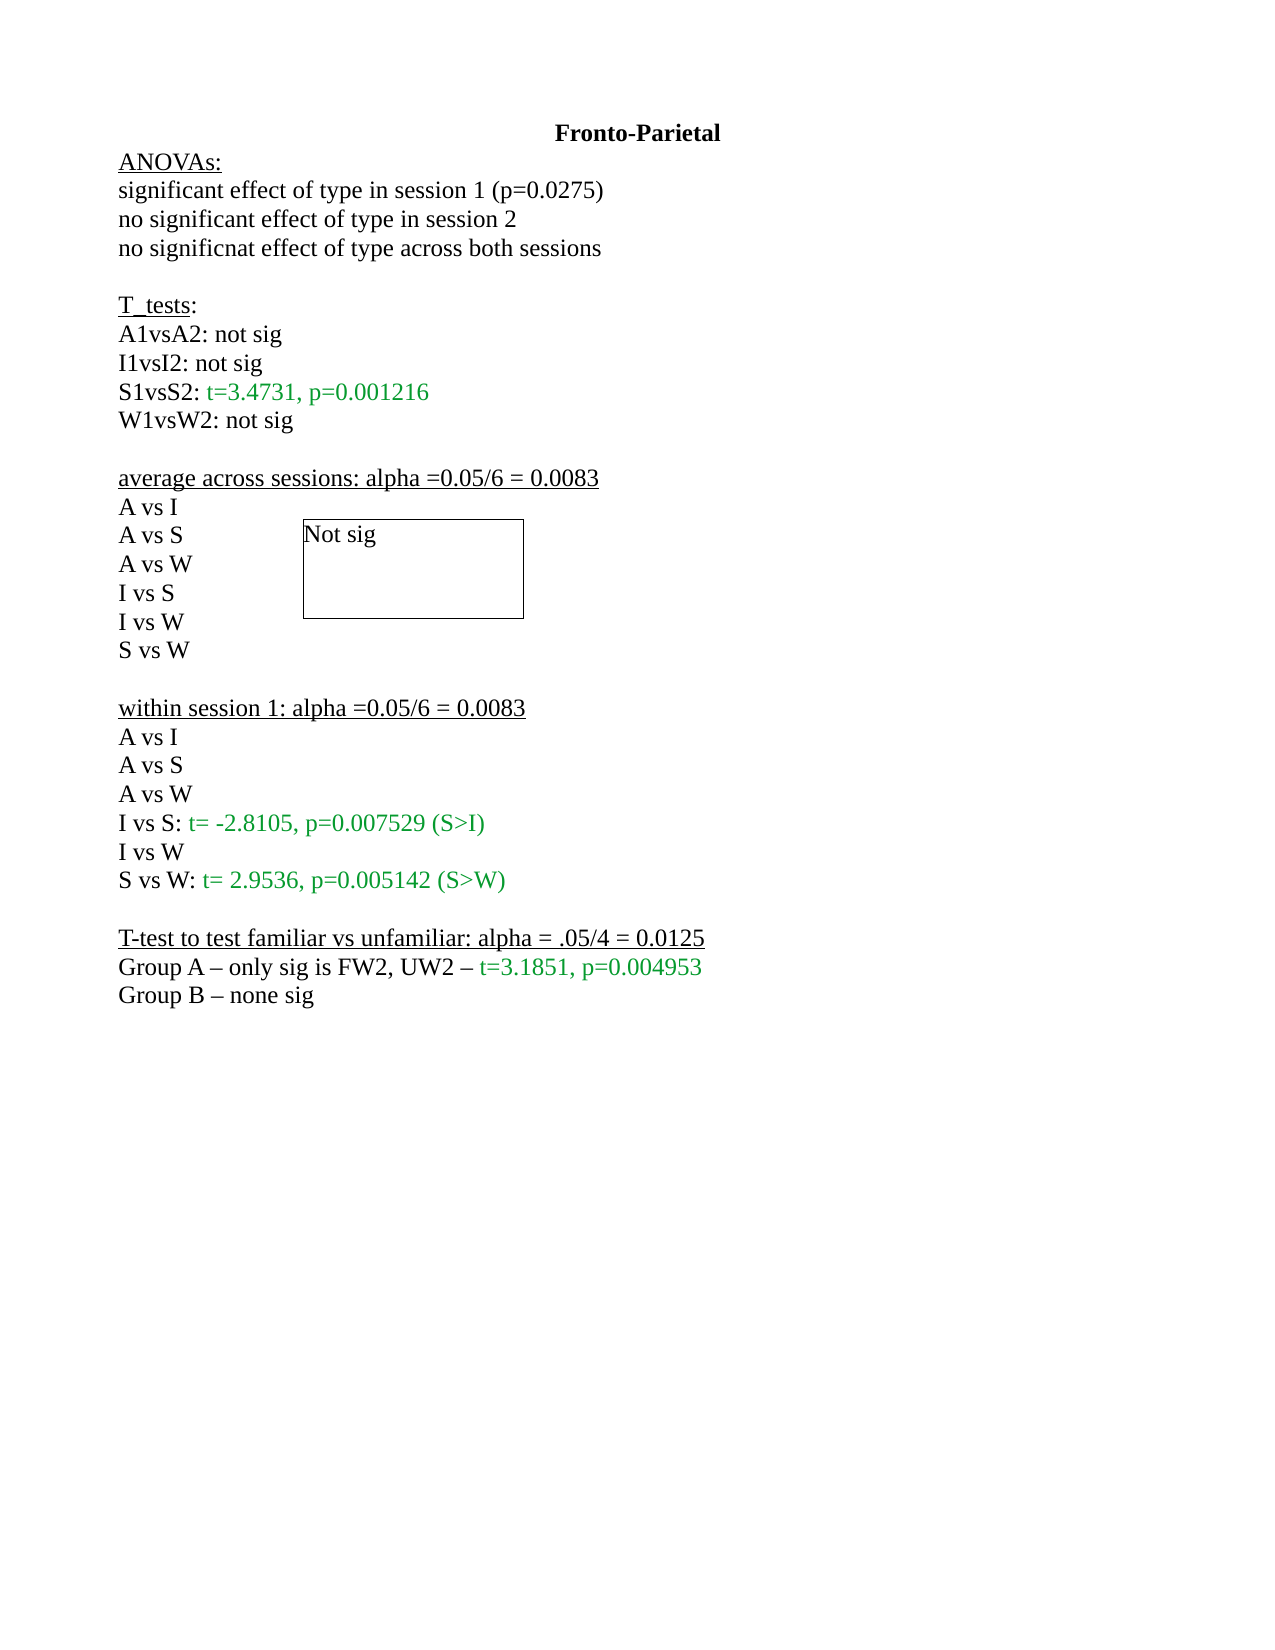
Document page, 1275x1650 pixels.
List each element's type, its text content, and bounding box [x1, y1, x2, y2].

text A vs S [524, 521, 1157, 549]
text A vs I [118, 492, 1157, 521]
text Group A – only sig is FW2, UW2 – t=3.1851, p=0.004953 [118, 952, 1157, 981]
text S vs W [118, 636, 1157, 664]
text [304, 549, 523, 578]
text S1vsS2: t=3.4731, p=0.001216 [118, 377, 1157, 406]
text A vs S [118, 751, 1157, 779]
text I vs S [118, 578, 303, 607]
text I vs S: t= -2.8105, p=0.007529 (S>I) [118, 808, 1157, 837]
text A vs W [118, 779, 1157, 808]
text A vs I [118, 722, 1157, 751]
text W1vsW2: not sig [118, 406, 1157, 434]
text Group B – none sig [118, 981, 1157, 1009]
text A vs S [118, 521, 303, 549]
text [524, 549, 1157, 578]
text no significnat effect of type across both sessions [118, 233, 1157, 291]
text ANOVAs: [118, 147, 1157, 176]
text A vs W [118, 549, 303, 578]
text T_tests: A1vsA2: not sig [118, 291, 1157, 348]
text within session 1: alpha =0.05/6 = 0.0083 [118, 693, 1157, 722]
text T-test to test familiar vs unfamiliar: alpha = .05/4 = 0.0125 [118, 923, 1157, 952]
text no significant effect of type in session 2 [118, 204, 1157, 233]
text A vs S [304, 521, 523, 549]
text I vs W [118, 837, 1157, 866]
text Fronto-Parietal [118, 118, 1157, 147]
text I1vsI2: not sig [118, 348, 1157, 377]
text I vs W [118, 607, 1157, 636]
text average across sessions: alpha =0.05/6 = 0.0083 [118, 463, 1157, 492]
text [524, 578, 1157, 607]
text significant effect of type in session 1 (p=0.0275) [118, 176, 1157, 204]
text [304, 578, 523, 607]
text S vs W: t= 2.9536, p=0.005142 (S>W) [118, 866, 1157, 894]
